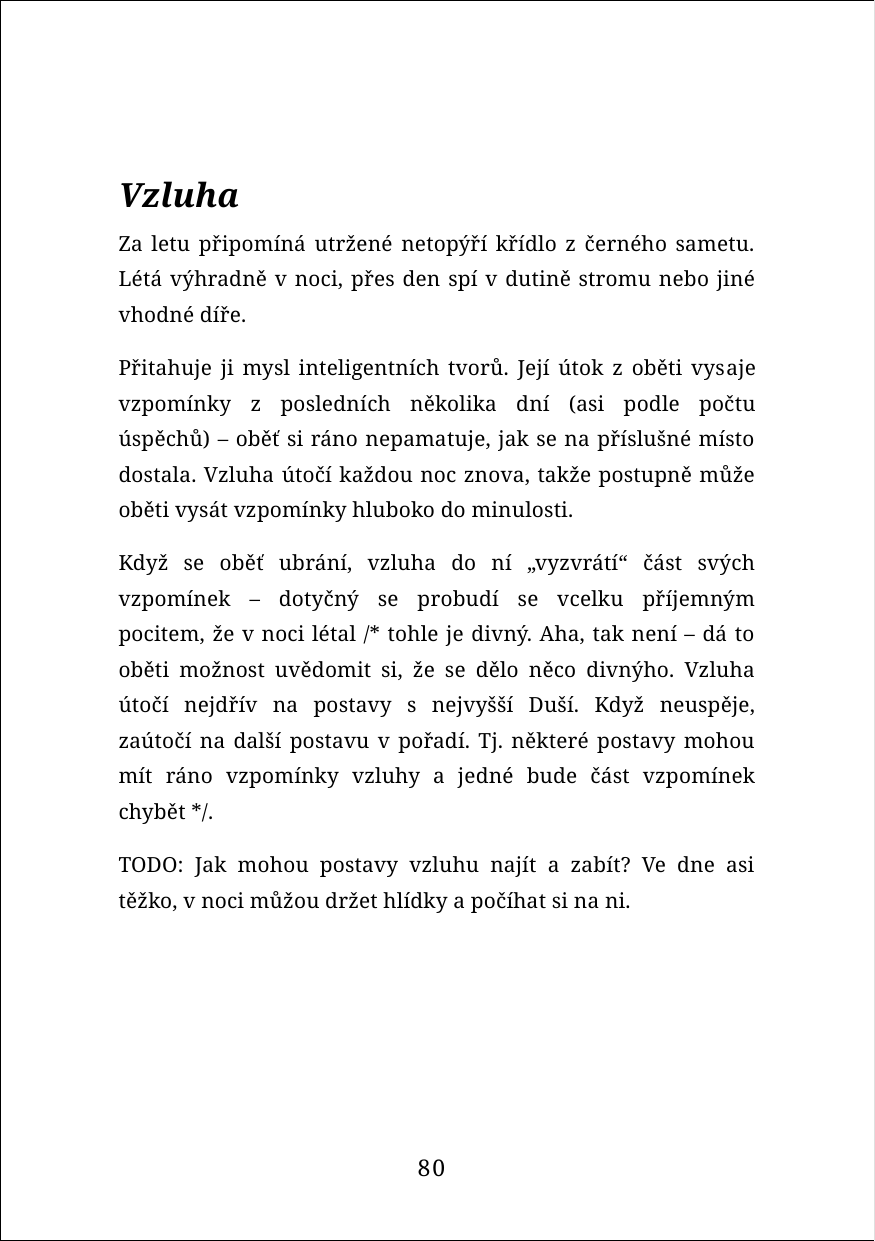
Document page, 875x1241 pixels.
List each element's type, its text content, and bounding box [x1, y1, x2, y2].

text Přitahuje ji mysl inteligentních tvorů. Její útok z oběti vysaje vzpomínky z posledních několika dní (asi podle počtu úspěchů) – oběť si ráno nepamatuje, jak se na příslušné místo dostala. Vzluha útočí každou noc znova, takže postupně může oběti vysát vzpomínky hluboko do minulosti. [118, 353, 756, 524]
text Když se oběť ubrání, vzluha do ní „vyzvrátí“ část svých vzpomínek – dotyčný se probudí se vcelku příjemným pocitem, že v noci létal /* tohle je divný. Aha, tak není – dá to oběti možnost uvědomit si, že se dělo něco divnýho. Vzluha útočí nejdřív na postavy s nejvyšší Duší. Když neuspěje, zaútočí na další postavu v pořadí. Tj. některé postavy mohou mít ráno vzpomínky vzluhy a jedné bude část vzpomínek chybět */. [118, 548, 756, 826]
subtitle Vzluha [118, 172, 756, 217]
text Za letu připomíná utržené netopýří křídlo z černého sametu. Létá výhradně v noci, přes den spí v dutině stromu nebo jiné vhodné díře. [118, 229, 756, 328]
text TODO: Jak mohou postavy vzluhu najít a zabít? Ve dne asi těžko, v noci můžou držet hlídky a počíhat si na ni. [118, 850, 756, 914]
